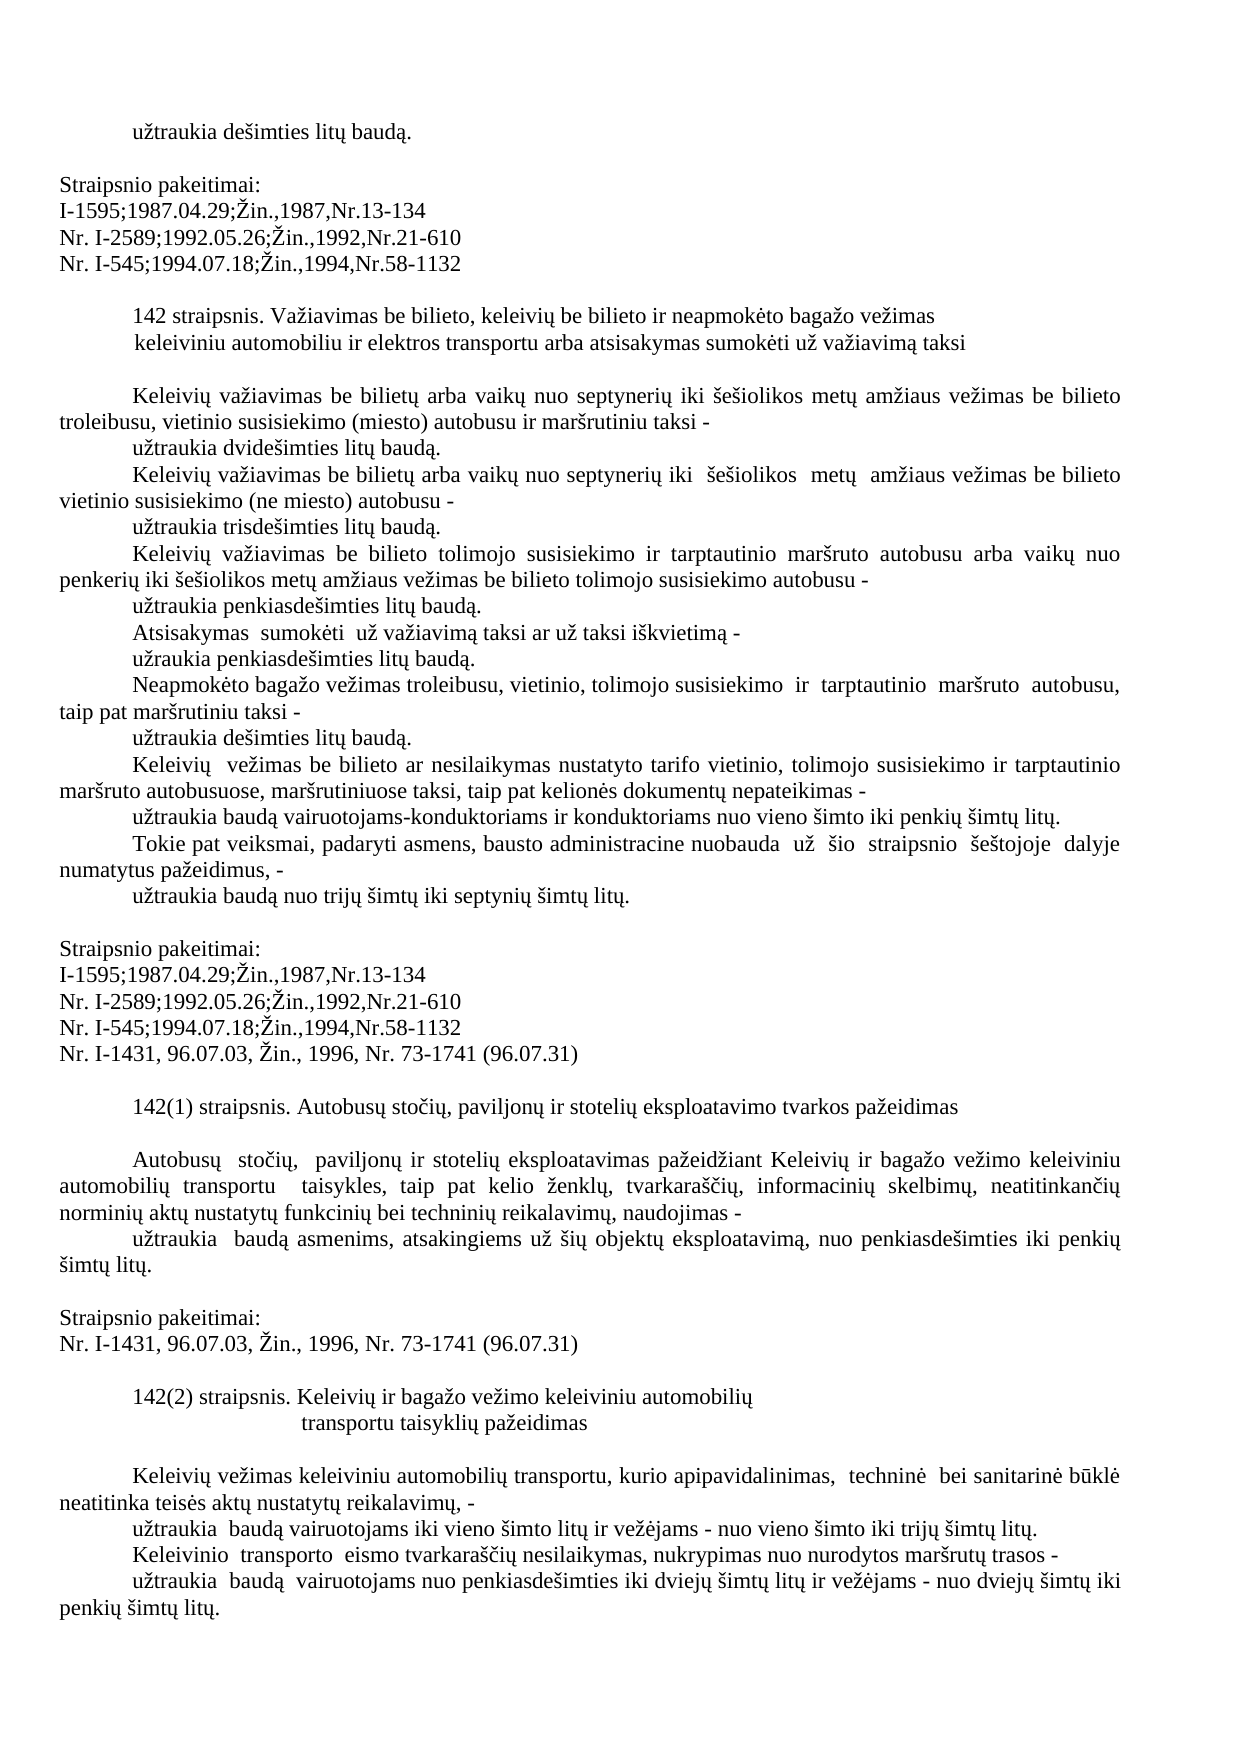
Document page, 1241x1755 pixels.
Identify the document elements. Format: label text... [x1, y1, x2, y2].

text Nr. I-545;1994.07.18;Žin.,1994,Nr.58-1132 [59, 250, 1122, 276]
text užtraukia baudą asmenims, atsakingiems už šių objektų eksploatavimą, nuo penkiasdešimties iki penkių šimtų litų. [59, 1225, 1122, 1278]
text Keleivinio transporto eismo tvarkaraščių nesilaikymas, nukrypimas nuo nurodytos maršrutų trasos - [59, 1541, 1122, 1568]
text užtraukia baudą vairuotojams nuo penkiasdešimties iki dviejų šimtų litų ir vežėjams - nuo dviejų šimtų iki penkių šimtų litų. [59, 1568, 1122, 1620]
text Nr. I-1431, 96.07.03, Žin., 1996, Nr. 73-1741 (96.07.31) [59, 1041, 1122, 1067]
text Keleivių vežimas be bilieto ar nesilaikymas nustatyto tarifo vietinio, tolimojo susisiekimo ir tarptautinio maršruto autobusuose, maršrutiniuose taksi, taip pat kelionės dokumentų nepateikimas - [59, 751, 1122, 803]
text 142(1) straipsnis. Autobusų stočių, paviljonų ir stotelių eksploatavimo tvarkos pažeidimas [59, 1093, 1122, 1119]
text Keleivių važiavimas be bilietų arba vaikų nuo septynerių iki šešiolikos metų amžiaus vežimas be bilieto vietinio susisiekimo (ne miesto) autobusu - [59, 461, 1122, 513]
text I-1595;1987.04.29;Žin.,1987,Nr.13-134 [59, 961, 1122, 988]
text Nr. I-545;1994.07.18;Žin.,1994,Nr.58-1132 [59, 1014, 1122, 1041]
text užtraukia trisdešimties litų baudą. [59, 513, 1122, 540]
text Nr. I-1431, 96.07.03, Žin., 1996, Nr. 73-1741 (96.07.31) [59, 1330, 1122, 1357]
text 142(2) straipsnis. Keleivių ir bagažo vežimo keleiviniu automobilių [59, 1383, 1122, 1409]
text Straipsnio pakeitimai: [59, 1304, 1122, 1330]
text užtraukia dešimties litų baudą. [59, 118, 1122, 144]
text Nr. I-2589;1992.05.26;Žin.,1992,Nr.21-610 [59, 988, 1122, 1014]
text užraukia penkiasdešimties litų baudą. [59, 645, 1122, 672]
text 142 straipsnis. Važiavimas be bilieto, keleivių be bilieto ir neapmokėto bagažo vežimas [59, 303, 1122, 329]
text Tokie pat veiksmai, padaryti asmens, bausto administracine nuobauda už šio straipsnio šeštojoje dalyje numatytus pažeidimus, - [59, 830, 1122, 882]
text Autobusų stočių, paviljonų ir stotelių eksploatavimas pažeidžiant Keleivių ir bagažo vežimo keleiviniu automobilių transportu taisykles, taip pat kelio ženklų, tvarkaraščių, informacinių skelbimų, neatitinkančių norminių aktų nustatytų funkcinių bei techninių reikalavimų, naudojimas - [59, 1146, 1122, 1225]
text Straipsnio pakeitimai: [59, 171, 1122, 197]
text užtraukia dešimties litų baudą. [59, 724, 1122, 751]
text užtraukia penkiasdešimties litų baudą. [59, 592, 1122, 619]
text Nr. I-2589;1992.05.26;Žin.,1992,Nr.21-610 [59, 223, 1122, 250]
text Neapmokėto bagažo vežimas troleibusu, vietinio, tolimojo susisiekimo ir tarptautinio maršruto autobusu, taip pat maršrutiniu taksi - [59, 672, 1122, 724]
text Straipsnio pakeitimai: [59, 935, 1122, 961]
text užtraukia baudą vairuotojams-konduktoriams ir konduktoriams nuo vieno šimto iki penkių šimtų litų. [59, 803, 1122, 830]
text I-1595;1987.04.29;Žin.,1987,Nr.13-134 [59, 197, 1122, 223]
text Keleivių vežimas keleiviniu automobilių transportu, kurio apipavidalinimas, techninė bei sanitarinė būklė neatitinka teisės aktų nustatytų reikalavimų, - [59, 1462, 1122, 1515]
text Keleivių važiavimas be bilietų arba vaikų nuo septynerių iki šešiolikos metų amžiaus vežimas be bilieto troleibusu, vietinio susisiekimo (miesto) autobusu ir maršrutiniu taksi - [59, 382, 1122, 434]
text užtraukia baudą nuo trijų šimtų iki septynių šimtų litų. [59, 882, 1122, 909]
text Keleivių važiavimas be bilieto tolimojo susisiekimo ir tarptautinio maršruto autobusu arba vaikų nuo penkerių iki šešiolikos metų amžiaus vežimas be bilieto tolimojo susisiekimo autobusu - [59, 540, 1122, 592]
text užtraukia baudą vairuotojams iki vieno šimto litų ir vežėjams - nuo vieno šimto iki trijų šimtų litų. [59, 1515, 1122, 1541]
text Atsisakymas sumokėti už važiavimą taksi ar už taksi iškvietimą - [59, 619, 1122, 645]
text transportu taisyklių pažeidimas [59, 1409, 1122, 1436]
text keleiviniu automobiliu ir elektros transportu arba atsisakymas sumokėti už važiavimą taksi [59, 329, 1122, 355]
text užtraukia dvidešimties litų baudą. [59, 434, 1122, 461]
